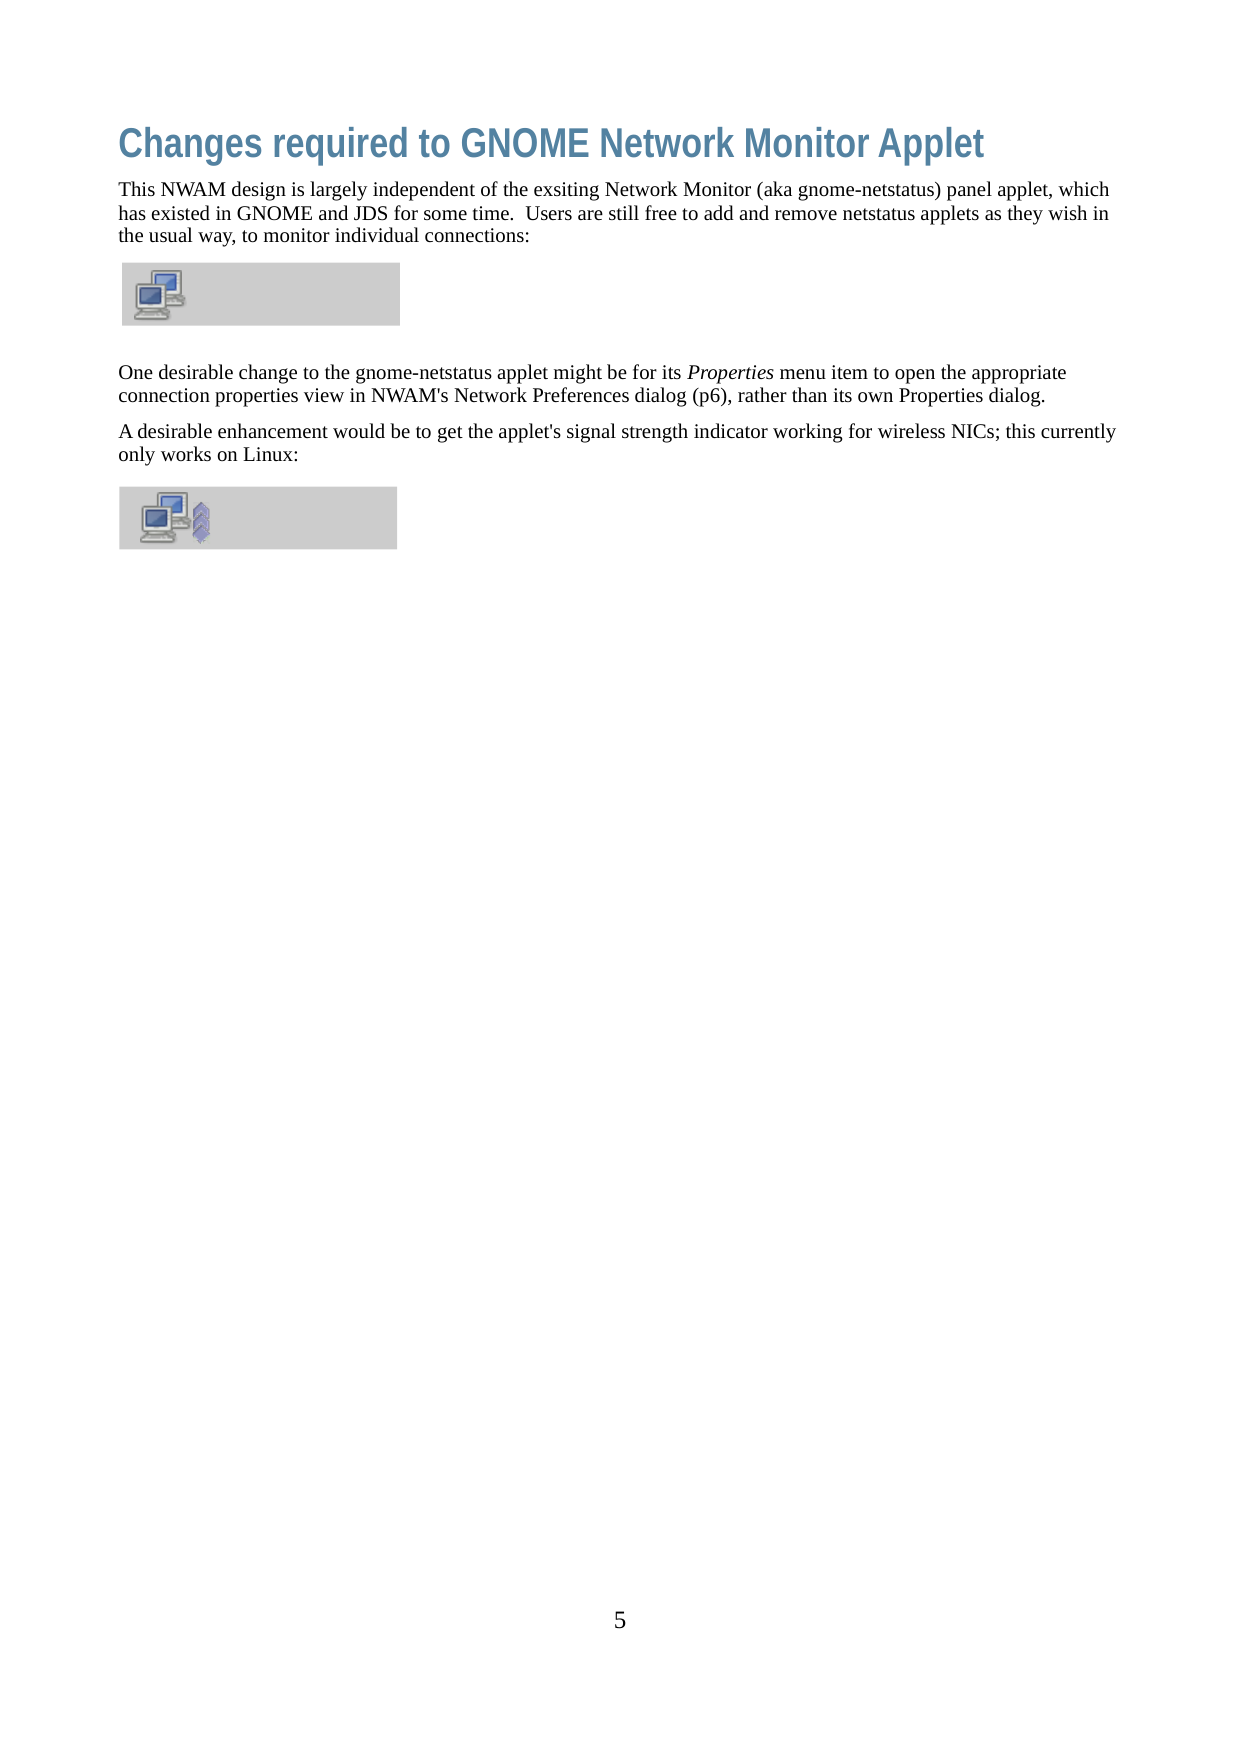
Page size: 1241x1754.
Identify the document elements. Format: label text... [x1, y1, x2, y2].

text A desirable enhancement would be to get the applet's signal strength indicator working for wireless NICs; this currently only works on Linux: [118, 420, 1122, 466]
subtitle Changes required to GNOME Network Monitor Applet [118, 118, 1122, 166]
picture [133, 269, 187, 323]
text This NWAM design is largely independent of the exsiting Network Monitor (aka gnome-netstatus) panel applet, which has existed in GNOME and JDS for some time. Users are still free to add and remove netstatus applets as they wish in the usual way, to monitor individual connections: [118, 178, 1122, 247]
text One desirable change to the gnome-netstatus applet might be for its Properties menu item to open the appropriate connection properties view in NWAM's Network Preferences dialog (p6), rather than its own Properties dialog. [118, 361, 1122, 407]
picture [139, 492, 211, 546]
